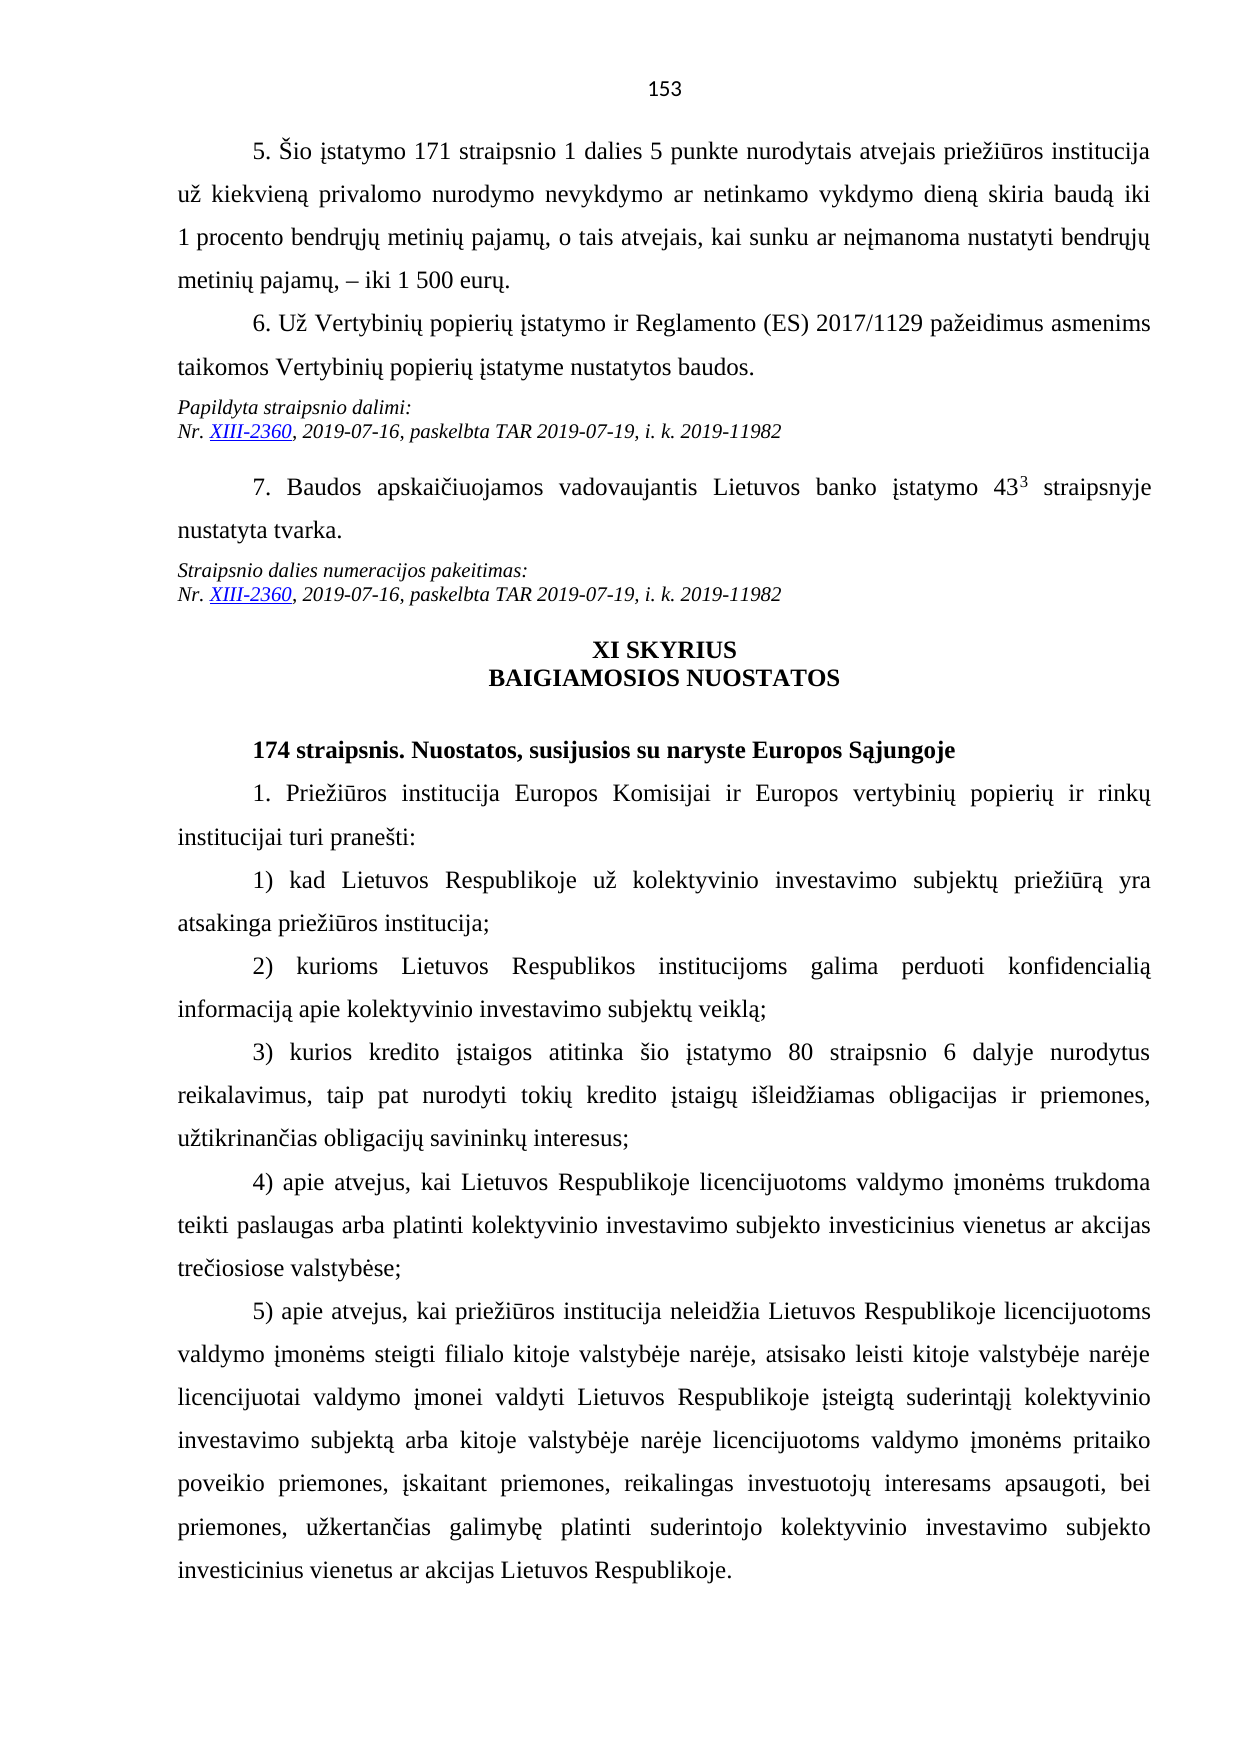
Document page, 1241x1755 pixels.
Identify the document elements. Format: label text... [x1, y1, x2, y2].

text Straipsnio dalies numeracijos pakeitimas: [177, 558, 1152, 582]
text Nr. XIII-2360, 2019-07-16, paskelbta TAR 2019-07-19, i. k. 2019-11982 [177, 582, 1152, 606]
text 1. Priežiūros institucija Europos Komisijai ir Europos vertybinių popierių ir rinkų institucijai turi pranešti: [177, 778, 1152, 850]
text 174 straipsnis. Nuostatos, susijusios su naryste Europos Sąjungoje [252, 735, 1152, 764]
text Nr. XIII-2360, 2019-07-16, paskelbta TAR 2019-07-19, i. k. 2019-11982 [177, 419, 1152, 443]
text 7. Baudos apskaičiuojamos vadovaujantis Lietuvos banko įstatymo 433 straipsnyje nustatyta tvarka. [177, 472, 1152, 543]
text BAIGIAMOSIOS NUOSTATOS [177, 663, 1152, 692]
text 1) kad Lietuvos Respublikoje už kolektyvinio investavimo subjektų priežiūrą yra atsakinga priežiūros institucija; [177, 865, 1152, 937]
text 6. Už Vertybinių popierių įstatymo ir Reglamento (ES) 2017/1129 pažeidimus asmenims taikomos Vertybinių popierių įstatyme nustatytos baudos. [177, 308, 1152, 380]
text Papildyta straipsnio dalimi: [177, 395, 1152, 419]
text 5) apie atvejus, kai priežiūros institucija neleidžia Lietuvos Respublikoje licencijuotoms valdymo įmonėms steigti filialo kitoje valstybėje narėje, atsisako leisti kitoje valstybėje narėje licencijuotai valdymo įmonei valdyti Lietuvos Respublikoje įsteigtą suderintąjį kolektyvinio investavimo subjektą arba kitoje valstybėje narėje licencijuotoms valdymo įmonėms pritaiko poveikio priemones, įskaitant priemones, reikalingas investuotojų interesams apsaugoti, bei priemones, užkertančias galimybę platinti suderintojo kolektyvinio investavimo subjekto investicinius vienetus ar akcijas Lietuvos Respublikoje. [177, 1296, 1152, 1583]
text 4) apie atvejus, kai Lietuvos Respublikoje licencijuotoms valdymo įmonėms trukdoma teikti paslaugas arba platinti kolektyvinio investavimo subjekto investicinius vienetus ar akcijas trečiosiose valstybėse; [177, 1167, 1152, 1282]
text 3) kurios kredito įstaigos atitinka šio įstatymo 80 straipsnio 6 dalyje nurodytus reikalavimus, taip pat nurodyti tokių kredito įstaigų išleidžiamas obligacijas ir priemones, užtikrinančias obligacijų savininkų interesus; [177, 1037, 1152, 1152]
text XI SKYRIUS [177, 635, 1152, 663]
text 2) kurioms Lietuvos Respublikos institucijoms galima perduoti konfidencialią informaciją apie kolektyvinio investavimo subjektų veiklą; [177, 951, 1152, 1023]
text 5. Šio įstatymo 171 straipsnio 1 dalies 5 punkte nurodytais atvejais priežiūros institucija už kiekvieną privalomo nurodymo nevykdymo ar netinkamo vykdymo dieną skiria baudą iki 1 procento bendrųjų metinių pajamų, o tais atvejais, kai sunku ar neįmanoma nustatyti bendrųjų metinių pajamų, – iki 1 500 eurų. [177, 136, 1152, 294]
